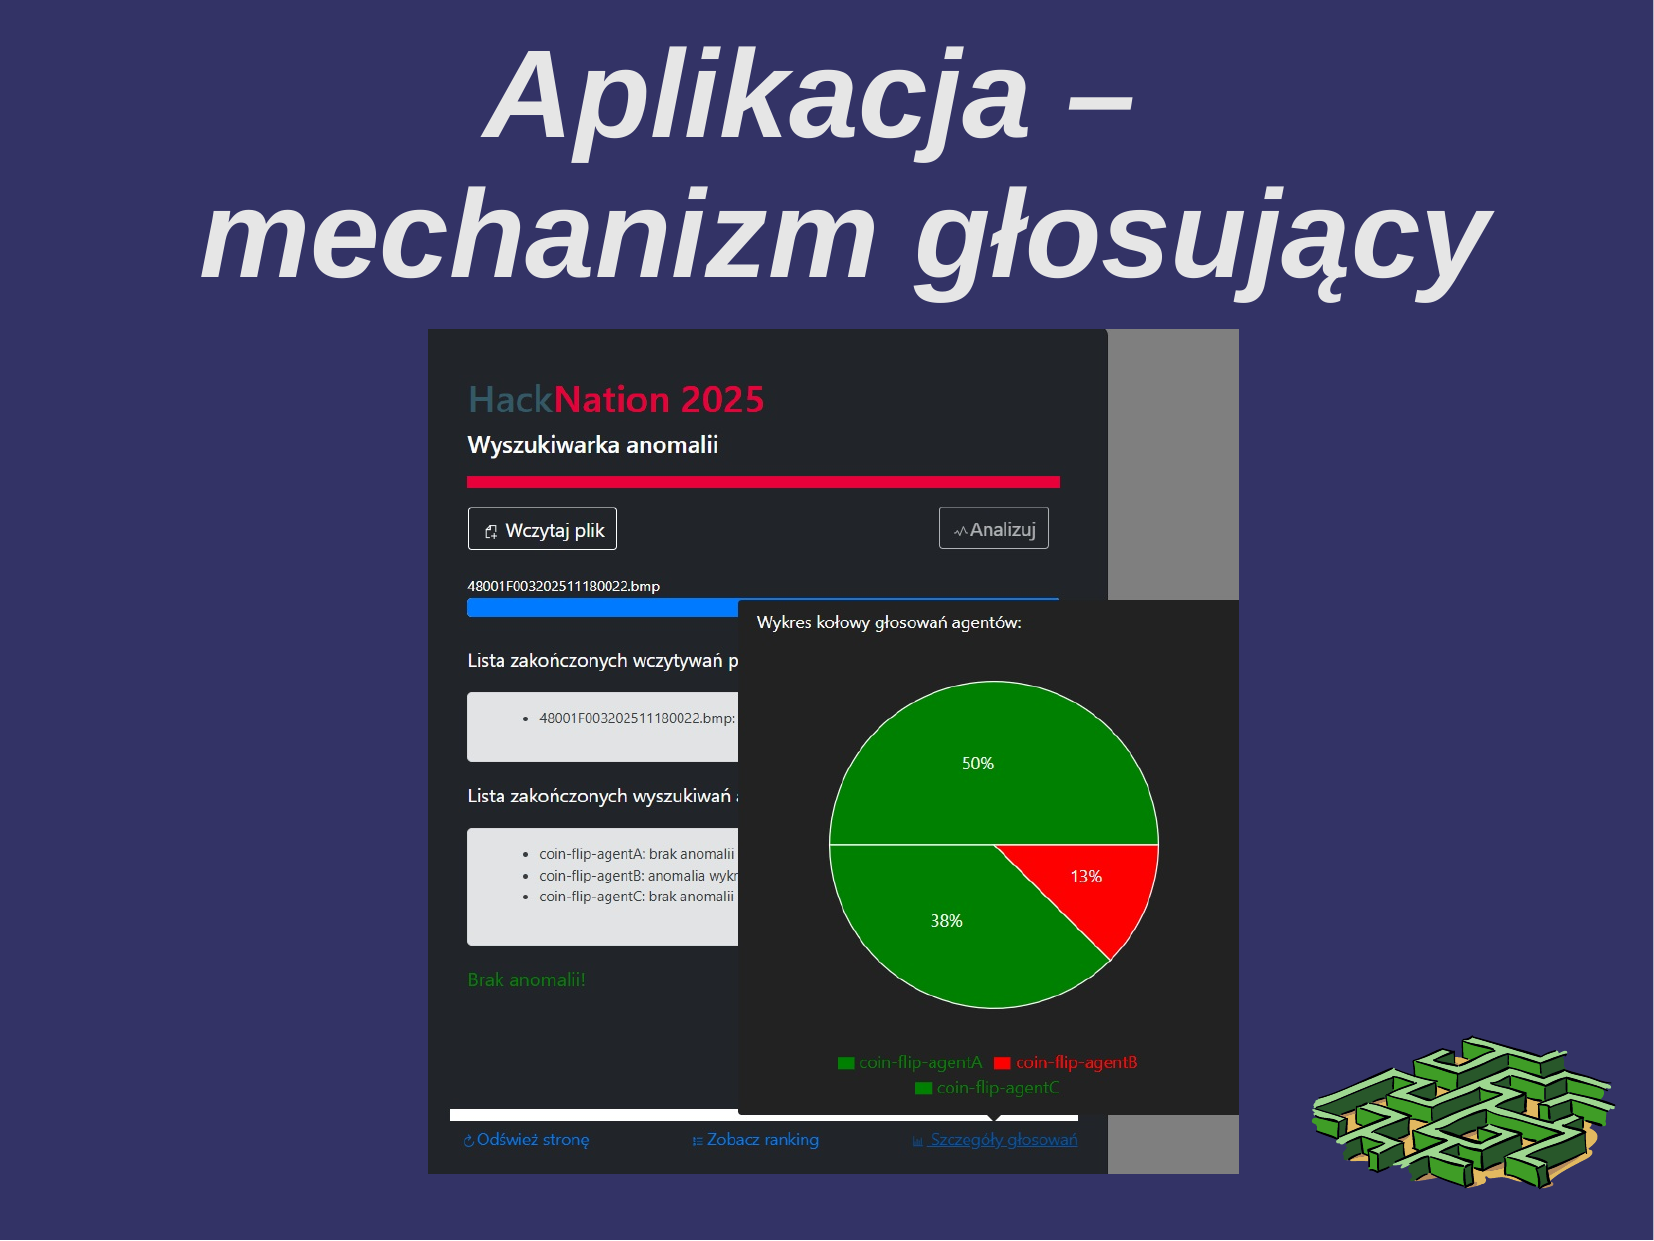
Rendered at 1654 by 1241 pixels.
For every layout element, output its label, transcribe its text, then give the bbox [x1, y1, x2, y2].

title Aplikacja – mechanizm głosujący [121, 10, 1534, 318]
picture [428, 329, 1239, 1174]
